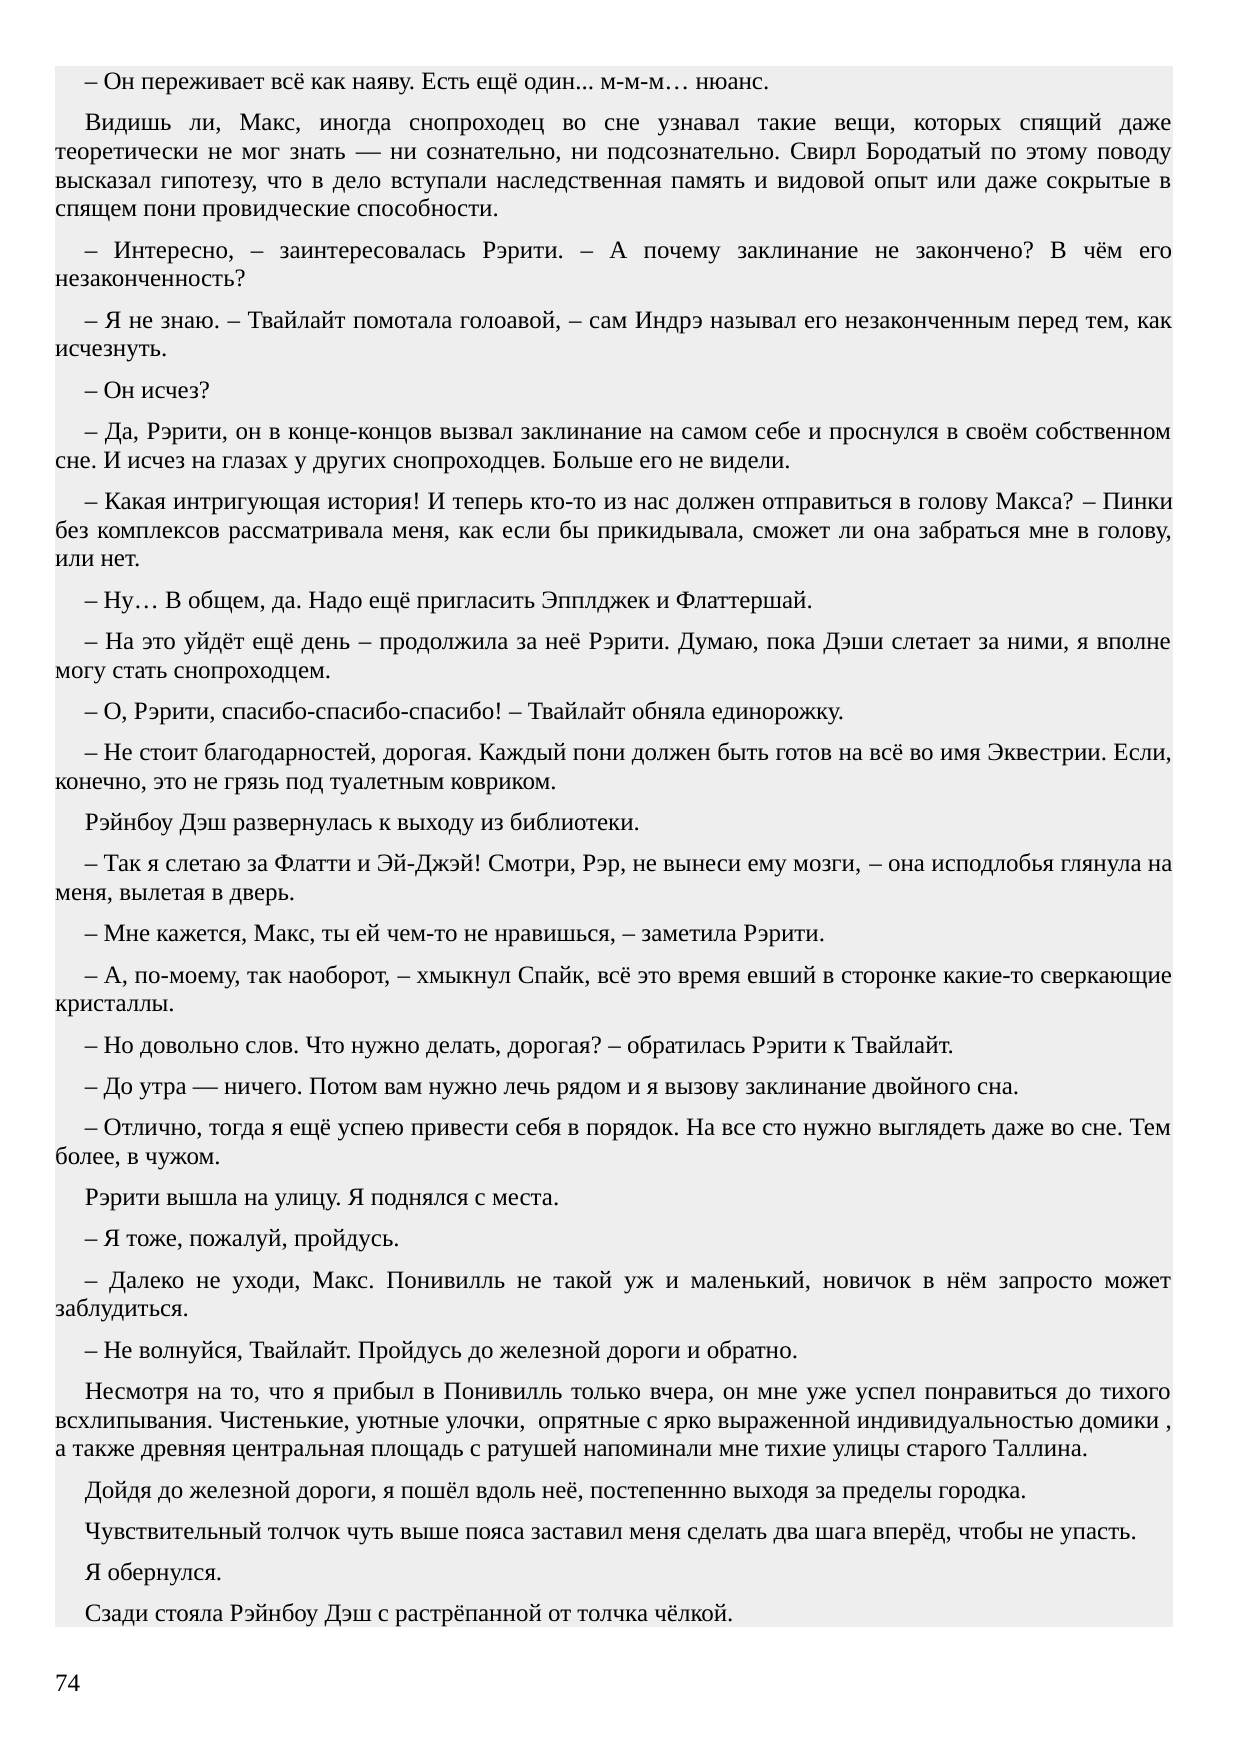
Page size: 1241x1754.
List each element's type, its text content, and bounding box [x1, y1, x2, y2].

text – Интересно, – заинтересовалась Рэрити. – А почему заклинание не закончено? В чём его незаконченность? [55, 235, 1173, 292]
text – Отлично, тогда я ещё успею привести себя в порядок. На все сто нужно выглядеть даже во сне. Тем более, в чужом. [55, 1112, 1173, 1170]
text Дойдя до железной дороги, я пошёл вдоль неё, постепеннно выходя за пределы городка. [55, 1475, 1173, 1503]
text – Не волнуйся, Твайлайт. Пройдусь до железной дороги и обратно. [55, 1335, 1173, 1363]
text – На это уйдёт ещё день – продолжила за неё Рэрити. Думаю, пока Дэши слетает за ними, я вполне могу стать снопроходцем. [55, 626, 1173, 683]
text – Так я слетаю за Флатти и Эй-Джэй! Смотри, Рэр, не вынеси ему мозги, – она исподлобья глянула на меня, вылетая в дверь. [55, 848, 1173, 906]
text Чувствительный толчок чуть выше пояса заставил меня сделать два шага вперёд, чтобы не упасть. [55, 1516, 1173, 1545]
text Я обернулся. [55, 1557, 1173, 1586]
text – Я не знаю. – Твайлайт помотала голоавой, – сам Индрэ называл его незаконченным перед тем, как исчезнуть. [55, 305, 1173, 362]
text – Да, Рэрити, он в конце-концов вызвал заклинание на самом себе и проснулся в своём собственном сне. И исчез на глазах у других снопроходцев. Больше его не видели. [55, 416, 1173, 473]
text Сзади стояла Рэйнбоу Дэш с растрёпанной от толчка чёлкой. [55, 1598, 1173, 1627]
text – Он переживает всё как наяву. Есть ещё один... м-м-м… нюанс. [55, 66, 1173, 95]
text – До утра — ничего. Потом вам нужно лечь рядом и я вызову заклинание двойного сна. [55, 1071, 1173, 1100]
text Рэрити вышла на улицу. Я поднялся с места. [55, 1182, 1173, 1211]
text – Далеко не уходи, Макс. Понивилль не такой уж и маленький, новичок в нём запросто может заблудиться. [55, 1265, 1173, 1322]
text – Ну… В общем, да. Надо ещё пригласить Эпплджек и Флаттершай. [55, 585, 1173, 613]
text – Но довольно слов. Что нужно делать, дорогая? – обратилась Рэрити к Твайлайт. [55, 1030, 1173, 1058]
text Несмотря на то, что я прибыл в Понивилль только вчера, он мне уже успел понравиться до тихого всхлипывания. Чистенькие, уютные улочки, опрятные с ярко выраженной индивидуальностью домики , а также древняя центральная площадь с ратушей напоминали мне тихие улицы старого Таллина. [55, 1376, 1173, 1462]
text – Не стоит благодарностей, дорогая. Каждый пони должен быть готов на всё во имя Эквестрии. Если, конечно, это не грязь под туалетным ковриком. [55, 737, 1173, 795]
text – Какая интригующая история! И теперь кто-то из нас должен отправиться в голову Макса? – Пинки без комплексов рассматривала меня, как если бы прикидывала, сможет ли она забраться мне в голову, или нет. [55, 486, 1173, 572]
text – Мне кажется, Макс, ты ей чем-то не нравишься, – заметила Рэрити. [55, 918, 1173, 947]
text – Он исчез? [55, 375, 1173, 403]
text Рэйнбоу Дэш развернулась к выходу из библиотеки. [55, 807, 1173, 836]
text – А, по-моему, так наоборот, – хмыкнул Спайк, всё это время евший в сторонке какие-то сверкающие кристаллы. [55, 960, 1173, 1017]
text – О, Рэрити, спасибо-спасибо-спасибо! – Твайлайт обняла единорожку. [55, 696, 1173, 725]
text – Я тоже, пожалуй, пройдусь. [55, 1223, 1173, 1252]
text Видишь ли, Макс, иногда снопроходец во сне узнавал такие вещи, которых спящий даже теоретически не мог знать — ни сознательно, ни подсознательно. Свирл Бородатый по этому поводу высказал гипотезу, что в дело вступали наследственная память и видовой опыт или даже сокрытые в спящем пони провидческие способности. [55, 107, 1173, 222]
